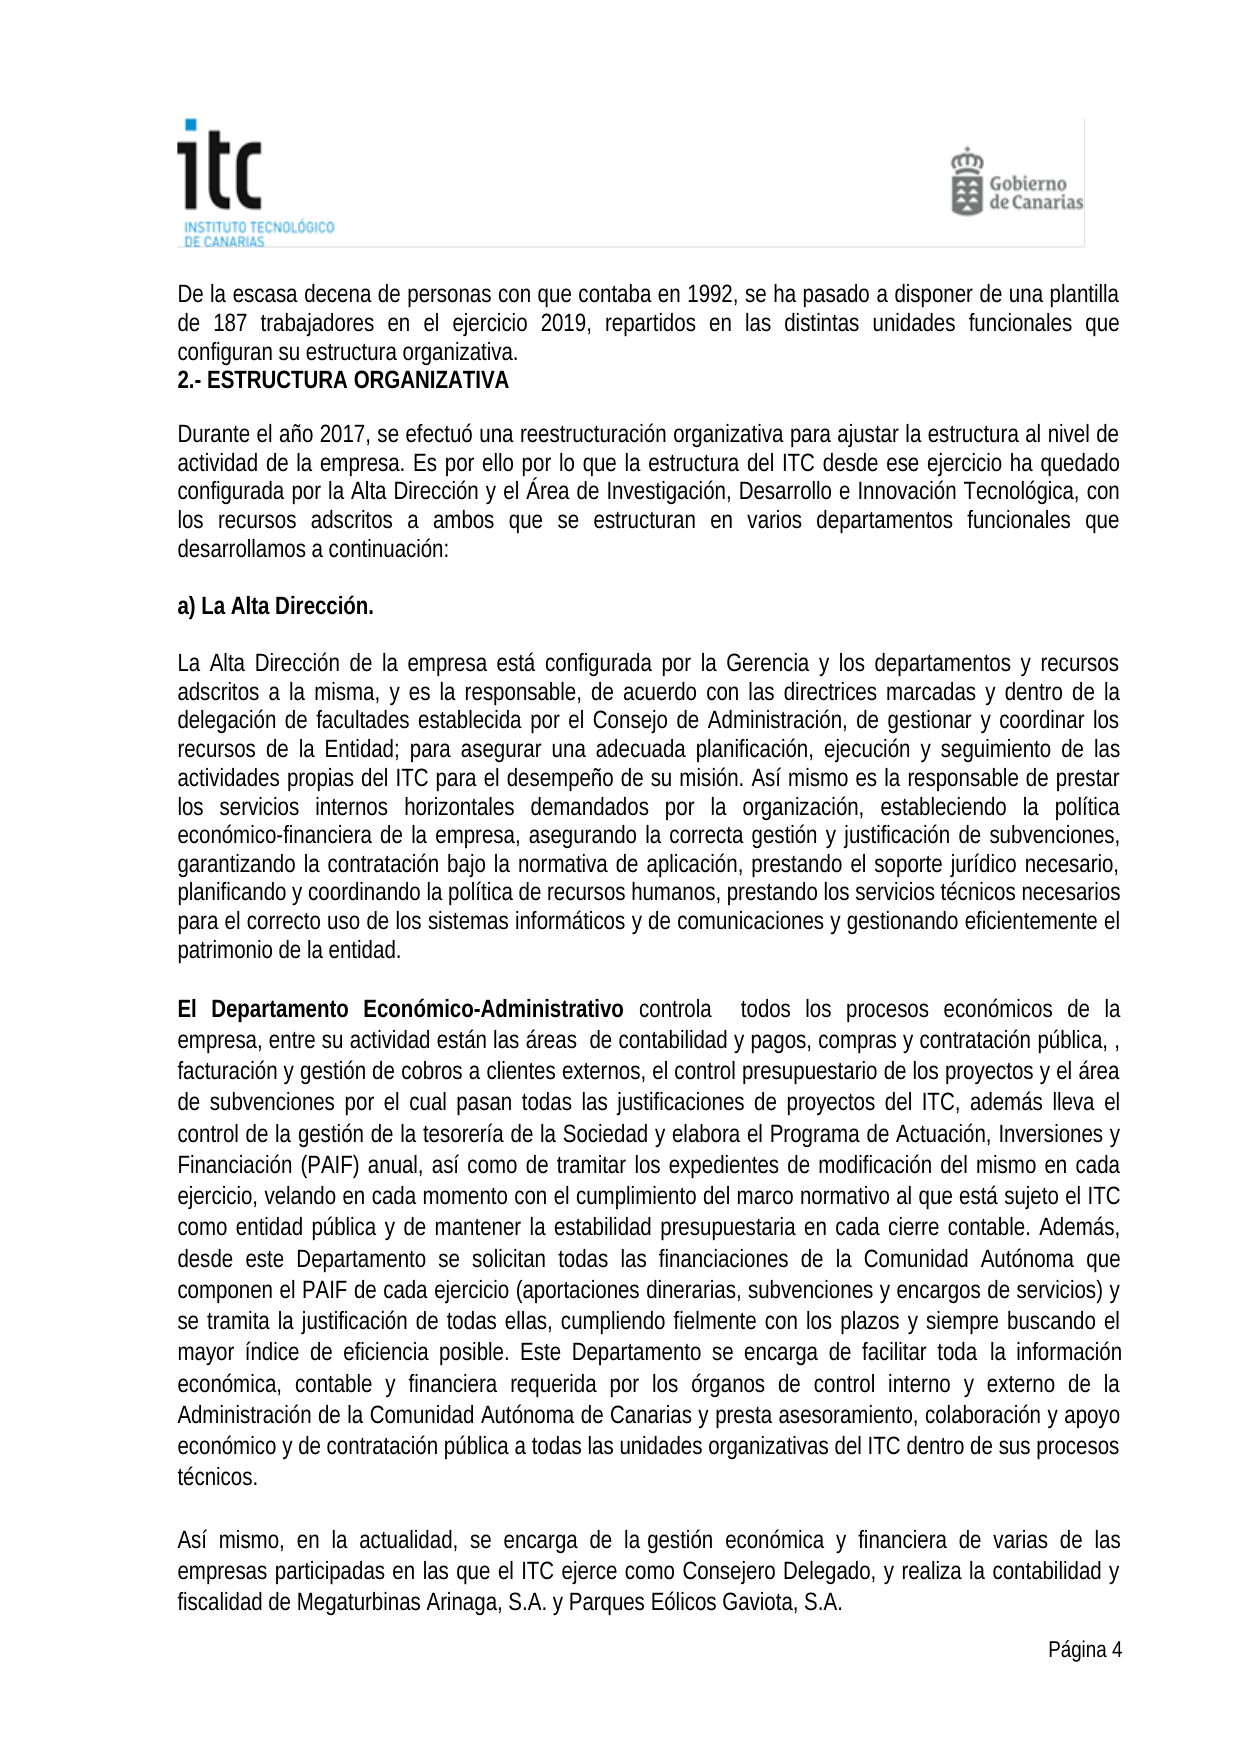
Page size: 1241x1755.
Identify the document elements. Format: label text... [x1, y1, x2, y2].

text El Departamento Económico-Administrativo controla todos los procesos económicos de la empresa, entre su actividad están las áreas de contabilidad y pagos, compras y contratación pública, , facturación y gestión de cobros a clientes externos, el control presupuestario de los proyectos y el área de subvenciones por el cual pasan todas las justificaciones de proyectos del ITC, además lleva el control de la gestión de la tesorería de la Sociedad y elabora el Programa de Actuación, Inversiones y Financiación (PAIF) anual, así como de tramitar los expedientes de modificación del mismo en cada ejercicio, velando en cada momento con el cumplimiento del marco normativo al que está sujeto el ITC como entidad pública y de mantener la estabilidad presupuestaria en cada cierre contable. Además, desde este Departamento se solicitan todas las financiaciones de la Comunidad Autónoma que componen el PAIF de cada ejercicio (aportaciones dinerarias, subvenciones y encargos de servicios) y se tramita la justificación de todas ellas, cumpliendo fielmente con los plazos y siempre buscando el mayor índice de eficiencia posible. Este Departamento se encarga de facilitar toda la información económica, contable y financiera requerida por los órganos de control interno y externo de la Administración de la Comunidad Autónoma de Canarias y presta asesoramiento, colaboración y apoyo económico y de contratación pública a todas las unidades organizativas del ITC dentro de sus procesos técnicos. [177, 992, 1122, 1492]
text Durante el año 2017, se efectuó una reestructuración organizativa para ajustar la estructura al nivel de actividad de la empresa. Es por ello por lo que la estructura del ITC desde ese ejercicio ha quedado configurada por la Alta Dirección y el Área de Investigación, Desarrollo e Innovación Tecnológica, con los recursos adscritos a ambos que se estructuran en varios departamentos funcionales que desarrollamos a continuación: [177, 419, 1122, 562]
text La Alta Dirección de la empresa está configurada por la Gerencia y los departamentos y recursos adscritos a la misma, y es la responsable, de acuerdo con las directrices marcadas y dentro de la delegación de facultades establecida por el Consejo de Administración, de gestionar y coordinar los recursos de la Entidad; para asegurar una adecuada planificación, ejecución y seguimiento de las actividades propias del ITC para el desempeño de su misión. Así mismo es la responsable de prestar los servicios internos horizontales demandados por la organización, estableciendo la política económico-financiera de la empresa, asegurando la correcta gestión y justificación de subvenciones, garantizando la contratación bajo la normativa de aplicación, prestando el soporte jurídico necesario, planificando y coordinando la política de recursos humanos, prestando los servicios técnicos necesarios para el correcto uso de los sistemas informáticos y de comunicaciones y gestionando eficientemente el patrimonio de la entidad. [177, 648, 1122, 963]
text 2.- ESTRUCTURA ORGANIZATIVA [177, 365, 1122, 394]
text Así mismo, en la actualidad, se encarga de la gestión económica y financiera de varias de las empresas participadas en las que el ITC ejerce como Consejero Delegado, y realiza la contabilidad y fiscalidad de Megaturbinas Arinaga, S.A. y Parques Eólicos Gaviota, S.A. [177, 1523, 1122, 1617]
text a) La Alta Dirección. [177, 591, 1122, 619]
text De la escasa decena de personas con que contaba en 1992, se ha pasado a disponer de una plantilla de 187 trabajadores en el ejercicio 2019, repartidos en las distintas unidades funcionales que configuran su estructura organizativa. [177, 279, 1122, 365]
